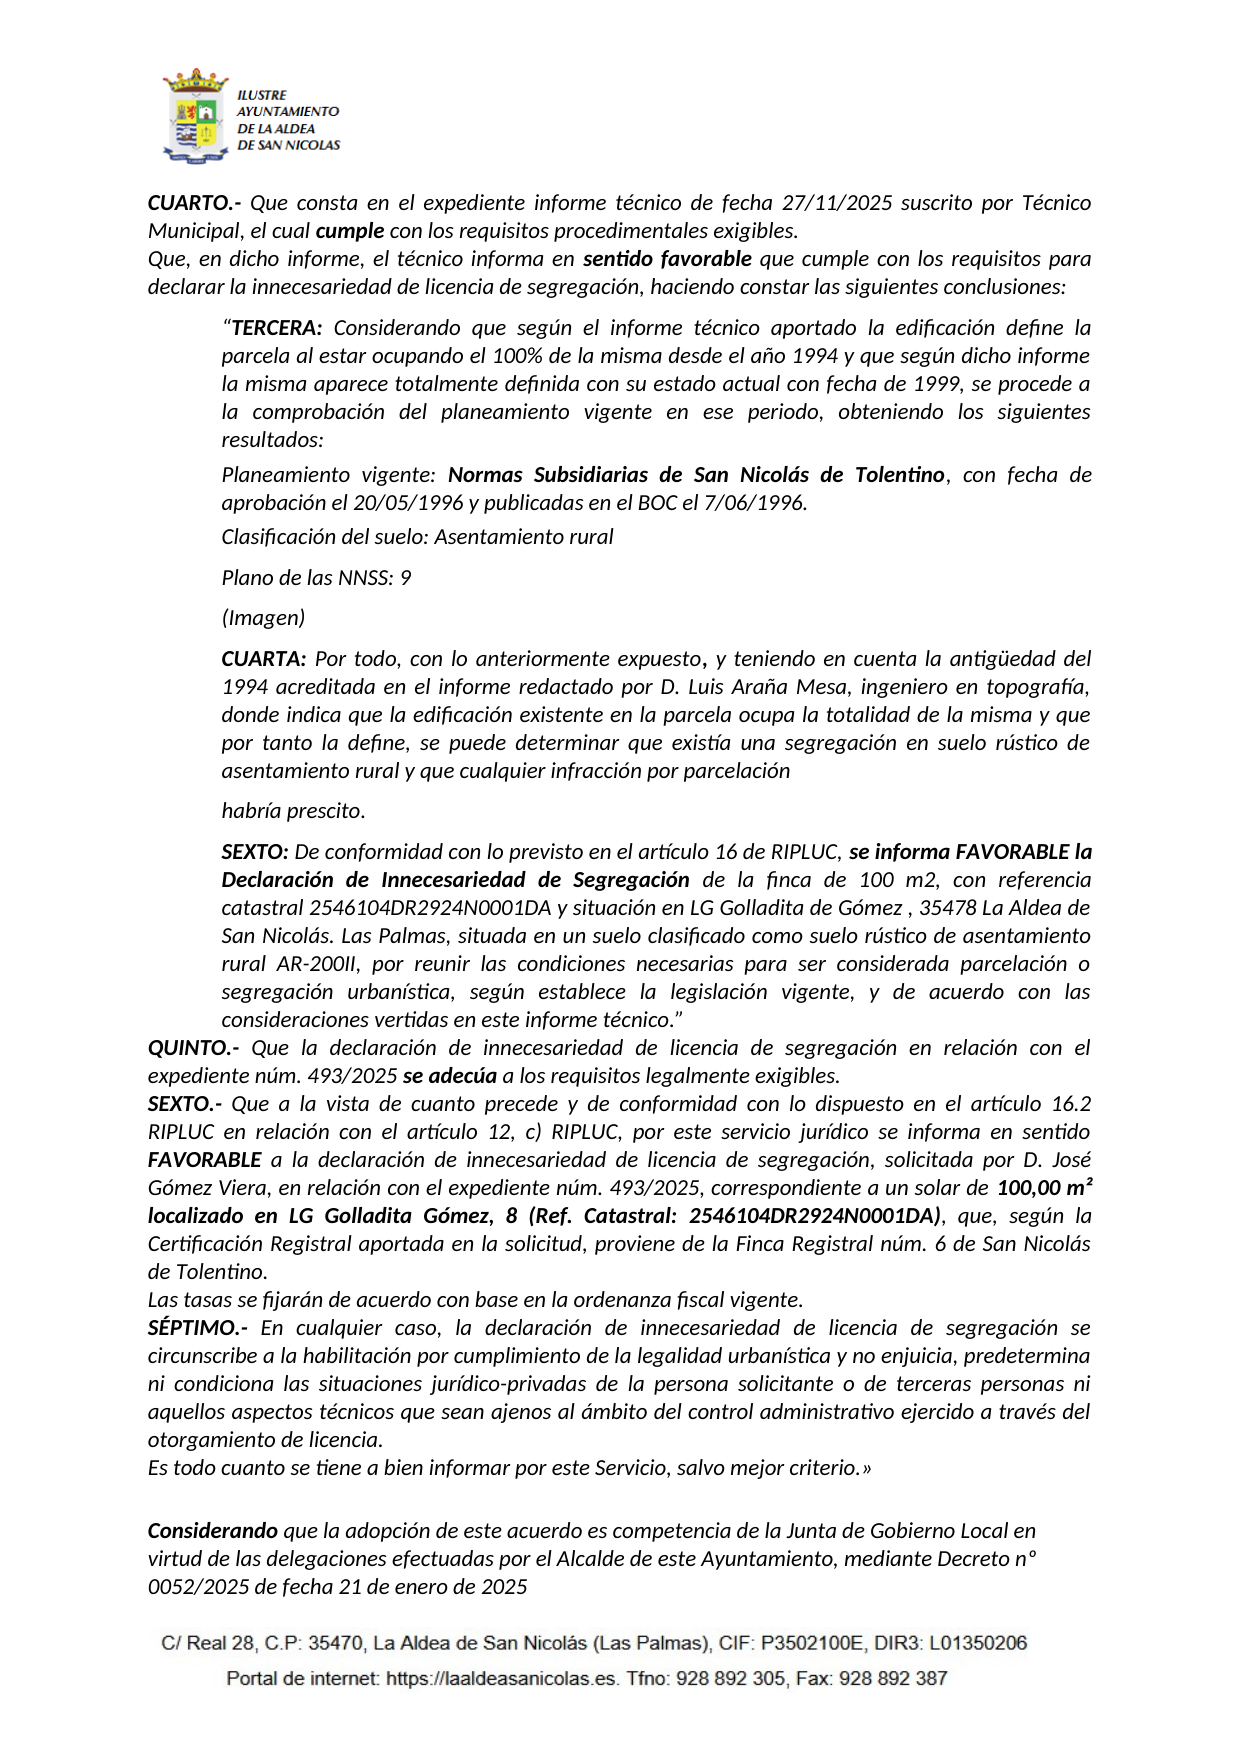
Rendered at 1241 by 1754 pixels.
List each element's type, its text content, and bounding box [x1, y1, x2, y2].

text “TERCERA: Considerando que según el informe técnico aportado la edificación define la parcela al estar ocupando el 100% de la misma desde el año 1994 y que según dicho informe la misma aparece totalmente definida con su estado actual con fecha de 1999, se procede a la comprobación del planeamiento vigente en ese periodo, obteniendo los siguientes resultados: [221, 313, 1093, 453]
text Es todo cuanto se tiene a bien informar por este Servicio, salvo mejor criterio.» [148, 1453, 1093, 1481]
text Clasificación del suelo: Asentamiento rural [221, 522, 1093, 550]
picture [149, 1627, 1034, 1694]
text Considerando que la adopción de este acuerdo es competencia de la Junta de Gobierno Local en virtud de las delegaciones efectuadas por el Alcalde de este Ayuntamiento, mediante Decreto nº 0052/2025 de fecha 21 de enero de 2025 [148, 1516, 1093, 1600]
text Plano de las NNSS: 9 [221, 563, 1093, 591]
text Planeamiento vigente: Normas Subsidiarias de San Nicolás de Tolentino, con fecha de aprobación el 20/05/1996 y publicadas en el BOC el 7/06/1996. [221, 460, 1093, 516]
text QUINTO.- Que la declaración de innecesariedad de licencia de segregación en relación con el expediente núm. 493/2025 se adecúa a los requisitos legalmente exigibles. [148, 1033, 1093, 1089]
picture [149, 60, 356, 172]
text habría prescito. [221, 796, 1093, 824]
text CUARTO.- Que consta en el expediente informe técnico de fecha 27/11/2025 suscrito por Técnico Municipal, el cual cumple con los requisitos procedimentales exigibles. [148, 188, 1093, 244]
text (Imagen) [221, 603, 1093, 631]
text CUARTA: Por todo, con lo anteriormente expuesto, y teniendo en cuenta la antigüedad del 1994 acreditada en el informe redactado por D. Luis Araña Mesa, ingeniero en topografía, donde indica que la edificación existente en la parcela ocupa la totalidad de la misma y que por tanto la define, se puede determinar que existía una segregación en suelo rústico de asentamiento rural y que cualquier infracción por parcelación [221, 644, 1093, 784]
text SEXTO.- Que a la vista de cuanto precede y de conformidad con lo dispuesto en el artículo 16.2 RIPLUC en relación con el artículo 12, c) RIPLUC, por este servicio jurídico se informa en sentido FAVORABLE a la declaración de innecesariedad de licencia de segregación, solicitada por D. José Gómez Viera, en relación con el expediente núm. 493/2025, correspondiente a un solar de 100,00 m² localizado en LG Golladita Gómez, 8 (Ref. Catastral: 2546104DR2924N0001DA), que, según la Certificación Registral aportada en la solicitud, proviene de la Finca Registral núm. 6 de San Nicolás de Tolentino. [148, 1089, 1093, 1285]
text SEXTO: De conformidad con lo previsto en el artículo 16 de RIPLUC, se informa FAVORABLE la Declaración de Innecesariedad de Segregación de la finca de 100 m2, con referencia catastral 2546104DR2924N0001DA y situación en LG Golladita de Gómez , 35478 La Aldea de San Nicolás. Las Palmas, situada en un suelo clasificado como suelo rústico de asentamiento rural AR-200II, por reunir las condiciones necesarias para ser considerada parcelación o segregación urbanística, según establece la legislación vigente, y de acuerdo con las consideraciones vertidas en este informe técnico.” [221, 837, 1093, 1033]
text Las tasas se fijarán de acuerdo con base en la ordenanza fiscal vigente. [148, 1285, 1093, 1313]
text Que, en dicho informe, el técnico informa en sentido favorable que cumple con los requisitos para declarar la innecesariedad de licencia de segregación, haciendo constar las siguientes conclusiones: [148, 244, 1093, 301]
text SÉPTIMO.- En cualquier caso, la declaración de innecesariedad de licencia de segregación se circunscribe a la habilitación por cumplimiento de la legalidad urbanística y no enjuicia, predetermina ni condiciona las situaciones jurídico-privadas de la persona solicitante o de terceras personas ni aquellos aspectos técnicos que sean ajenos al ámbito del control administrativo ejercido a través del otorgamiento de licencia. [148, 1313, 1093, 1453]
